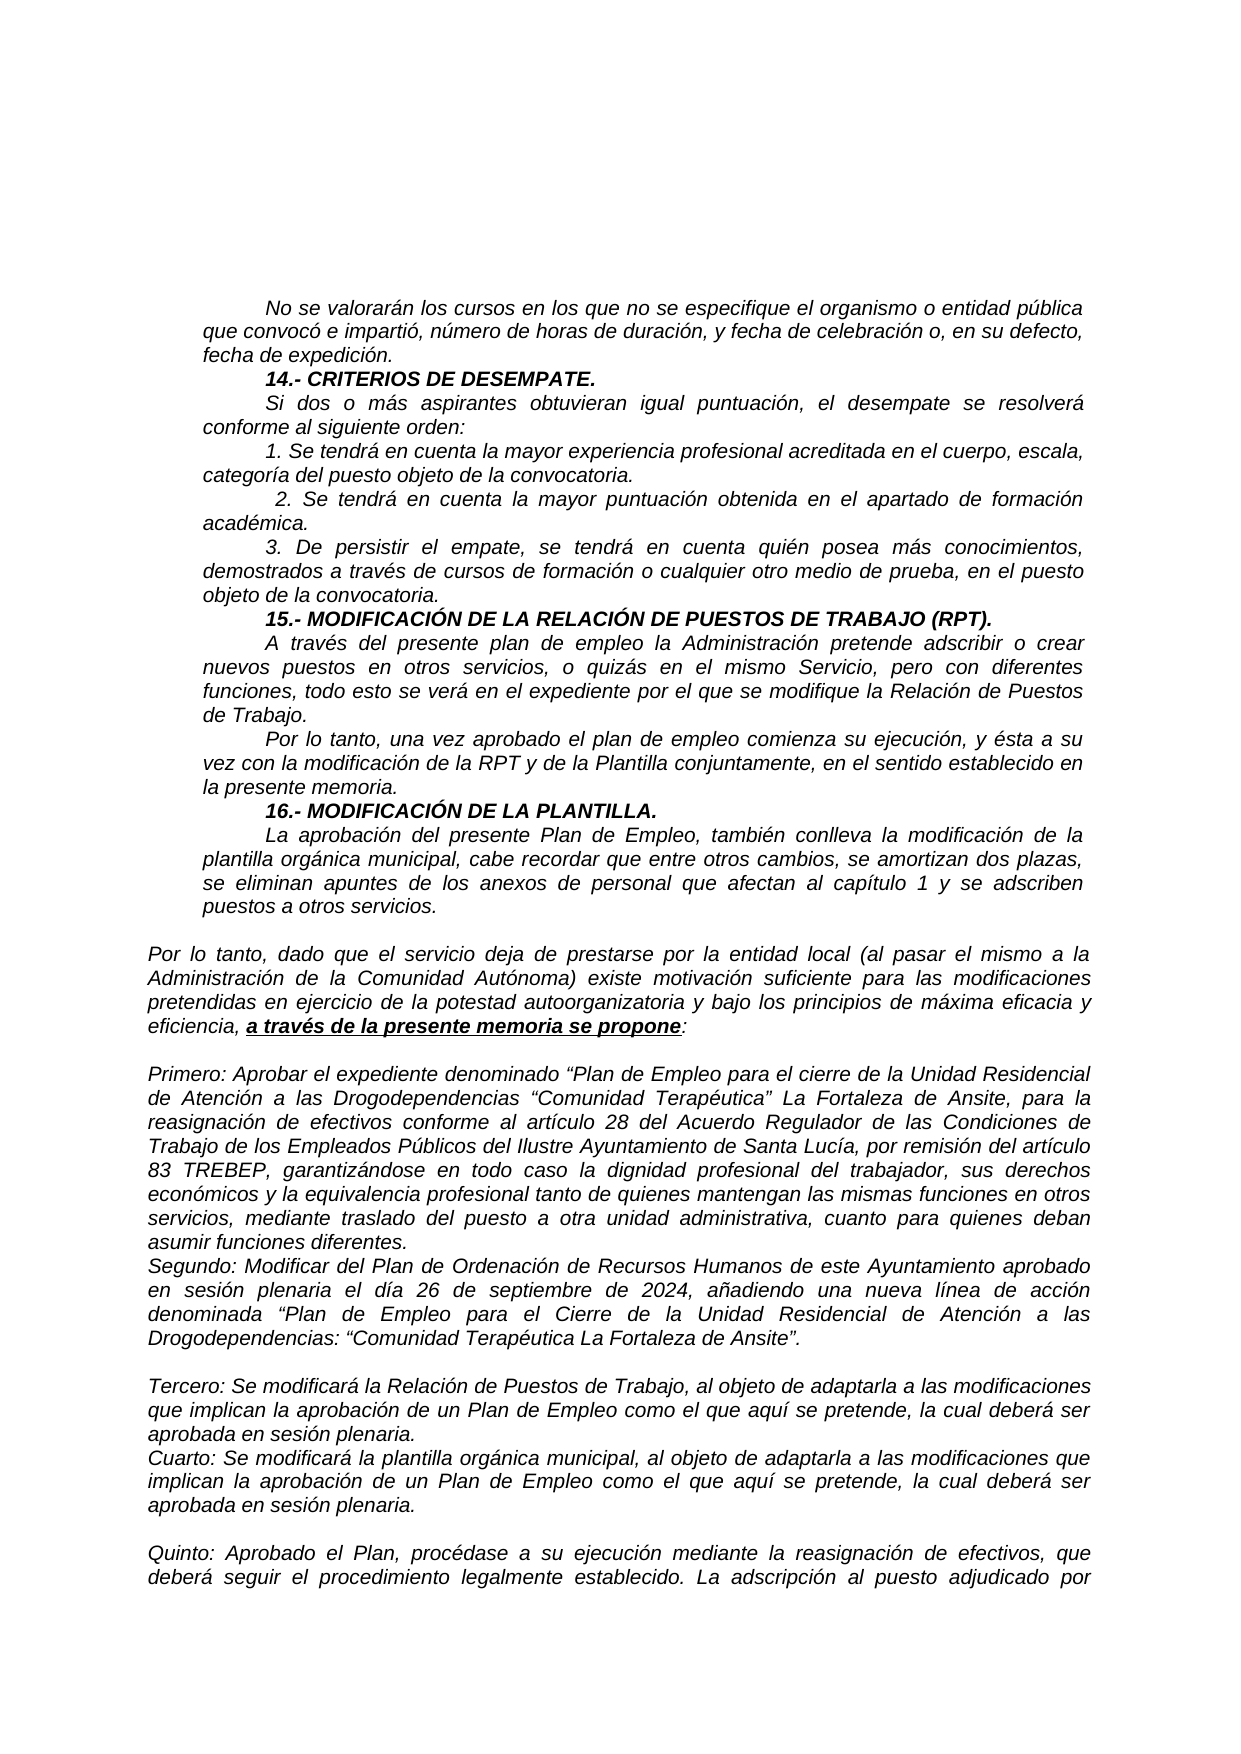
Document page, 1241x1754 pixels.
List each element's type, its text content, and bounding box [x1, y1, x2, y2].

text A través del presente plan de empleo la Administración pretende adscribir o crear nuevos puestos en otros servicios, o quizás en el mismo Servicio, pero con diferentes funciones, todo esto se verá en el expediente por el que se modifique la Relación de Puestos de Trabajo. [203, 631, 1085, 727]
text 1. Se tendrá en cuenta la mayor experiencia profesional acreditada en el cuerpo, escala, categoría del puesto objeto de la convocatoria. [203, 439, 1085, 487]
text 14.- CRITERIOS DE DESEMPATE. [203, 367, 1085, 391]
text Por lo tanto, una vez aprobado el plan de empleo comienza su ejecución, y ésta a su vez con la modificación de la RPT y de la Plantilla conjuntamente, en el sentido establecido en la presente memoria. [203, 727, 1085, 798]
text Si dos o más aspirantes obtuvieran igual puntuación, el desempate se resolverá conforme al siguiente orden: [203, 391, 1085, 439]
text La aprobación del presente Plan de Empleo, también conlleva la modificación de la plantilla orgánica municipal, cabe recordar que entre otros cambios, se amortizan dos plazas, se eliminan apuntes de los anexos de personal que afectan al capítulo 1 y se adscriben puestos a otros servicios. [203, 822, 1085, 918]
text 2. Se tendrá en cuenta la mayor puntuación obtenida en el apartado de formación académica. [203, 487, 1085, 535]
text Primero: Aprobar el expediente denominado “Plan de Empleo para el cierre de la Unidad Residencial de Atención a las Drogodependencias “Comunidad Terapéutica” La Fortaleza de Ansite, para la reasignación de efectivos conforme al artículo 28 del Acuerdo Regulador de las Condiciones de Trabajo de los Empleados Públicos del Ilustre Ayuntamiento de Santa Lucía, por remisión del artículo 83 TREBEP, garantizándose en todo caso la dignidad profesional del trabajador, sus derechos económicos y la equivalencia profesional tanto de quienes mantengan las mismas funciones en otros servicios, mediante traslado del puesto a otra unidad administrativa, cuanto para quienes deban asumir funciones diferentes. [148, 1062, 1092, 1254]
text Tercero: Se modificará la Relación de Puestos de Trabajo, al objeto de adaptarla a las modificaciones que implican la aprobación de un Plan de Empleo como el que aquí se pretende, la cual deberá ser aprobada en sesión plenaria. [148, 1373, 1092, 1445]
text 16.- MODIFICACIÓN DE LA PLANTILLA. [203, 798, 1085, 822]
text No se valorarán los cursos en los que no se especifique el organismo o entidad pública que convocó e impartió, número de horas de duración, y fecha de celebración o, en su defecto, fecha de expedición. [203, 295, 1085, 367]
text 15.- MODIFICACIÓN DE LA RELACIÓN DE PUESTOS DE TRABAJO (RPT). [203, 607, 1085, 631]
text Por lo tanto, dado que el servicio deja de prestarse por la entidad local (al pasar el mismo a la Administración de la Comunidad Autónoma) existe motivación suficiente para las modificaciones pretendidas en ejercicio de la potestad autoorganizatoria y bajo los principios de máxima eficacia y eficiencia, a través de la presente memoria se propone: [148, 942, 1092, 1038]
text 3. De persistir el empate, se tendrá en cuenta quién posea más conocimientos, demostrados a través de cursos de formación o cualquier otro medio de prueba, en el puesto objeto de la convocatoria. [203, 535, 1085, 607]
text Quinto: Aprobado el Plan, procédase a su ejecución mediante la reasignación de efectivos, que deberá seguir el procedimiento legalmente establecido. La adscripción al puesto adjudicado por [148, 1541, 1092, 1589]
text Segundo: Modificar del Plan de Ordenación de Recursos Humanos de este Ayuntamiento aprobado en sesión plenaria el día 26 de septiembre de 2024, añadiendo una nueva línea de acción denominada “Plan de Empleo para el Cierre de la Unidad Residencial de Atención a las Drogodependencias: “Comunidad Terapéutica La Fortaleza de Ansite”. [148, 1254, 1092, 1349]
text Cuarto: Se modificará la plantilla orgánica municipal, al objeto de adaptarla a las modificaciones que implican la aprobación de un Plan de Empleo como el que aquí se pretende, la cual deberá ser aprobada en sesión plenaria. [148, 1445, 1092, 1517]
